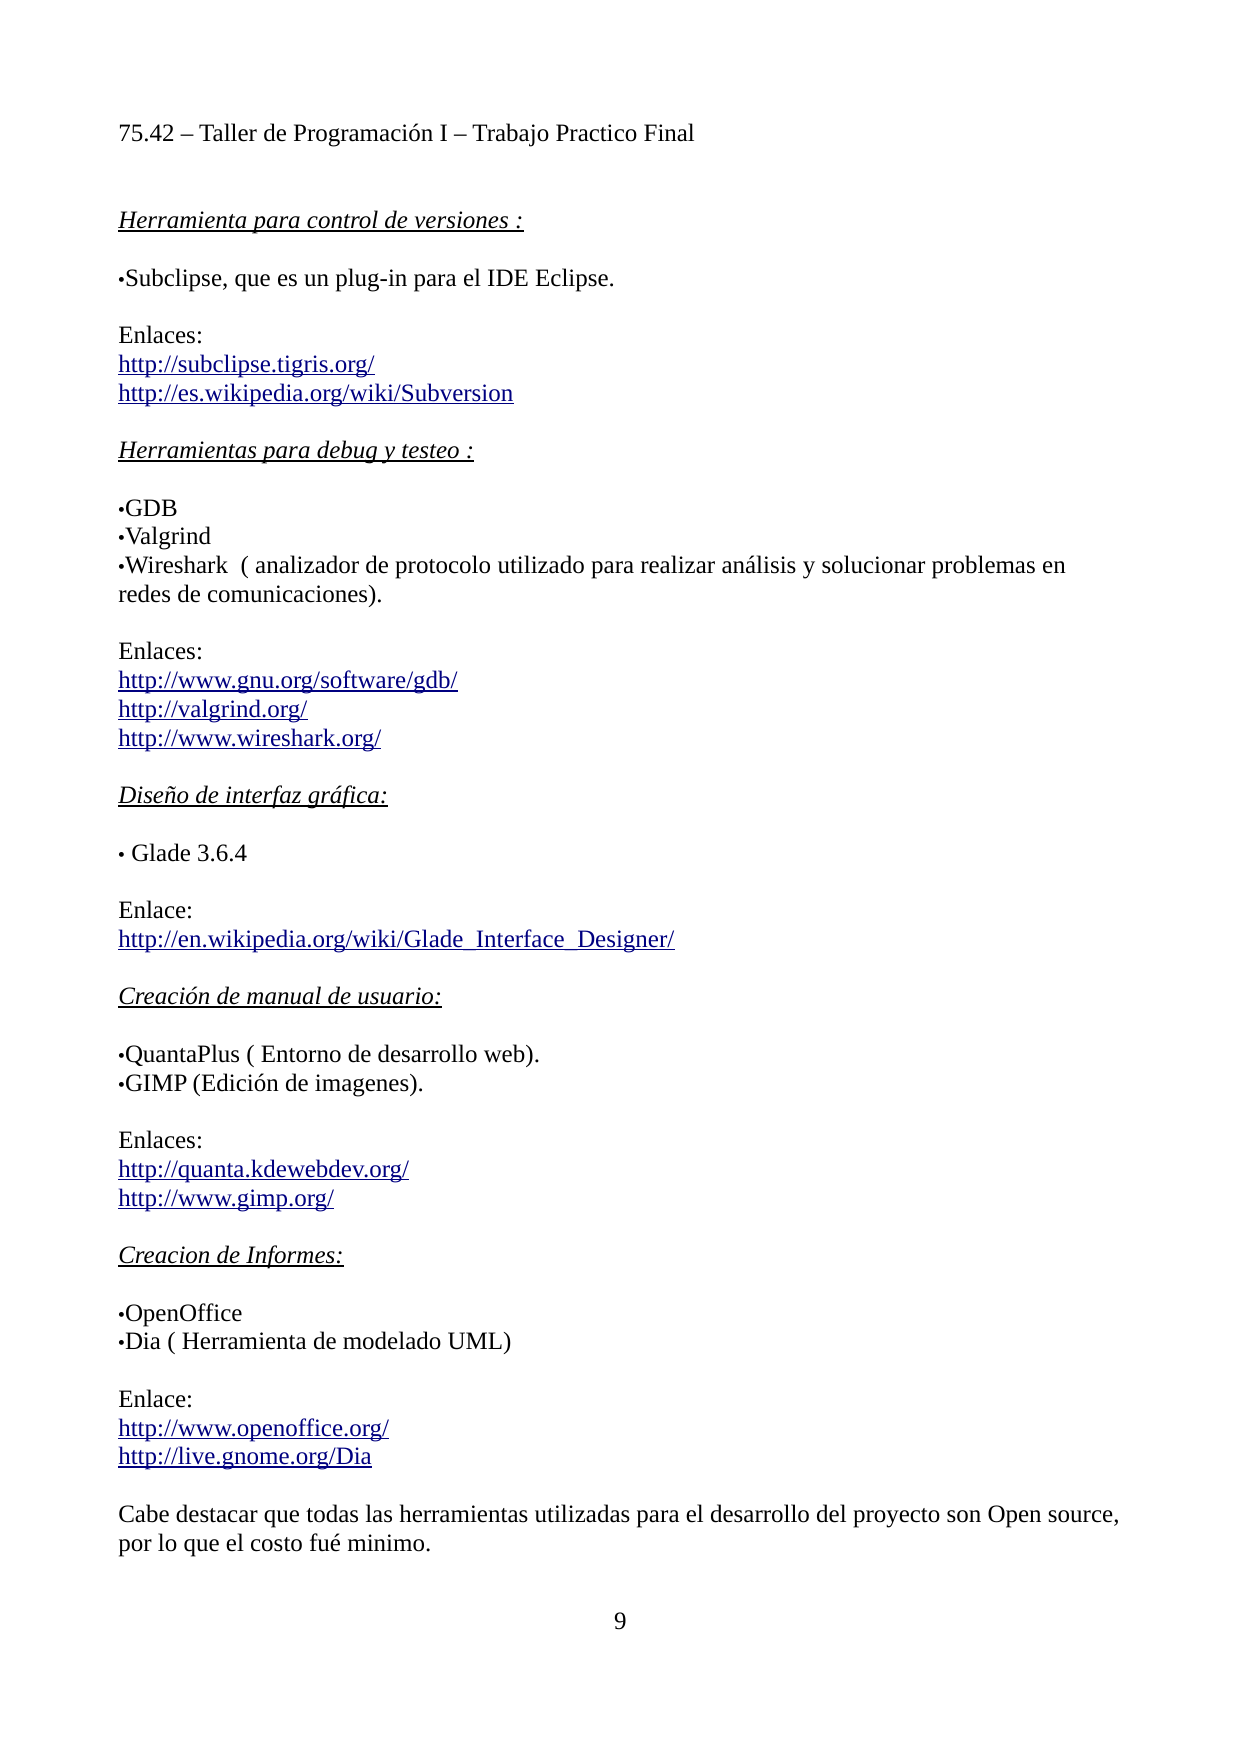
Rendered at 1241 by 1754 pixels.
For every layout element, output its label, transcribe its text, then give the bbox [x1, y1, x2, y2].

text Enlace: [118, 1384, 1122, 1413]
list Glade 3.6.4 [118, 838, 1122, 866]
list GDB [118, 493, 1122, 521]
text Enlaces: [118, 320, 1122, 349]
text http://en.wikipedia.org/wiki/Glade_Interface_Designer/ [118, 924, 1122, 953]
text Enlaces: [118, 636, 1122, 665]
text Creacion de Informes: [118, 1240, 1122, 1269]
text http://valgrind.org/ [118, 694, 1122, 723]
text Enlaces: [118, 1125, 1122, 1154]
list Subclipse, que es un plug-in para el IDE Eclipse. [118, 263, 1122, 291]
list GIMP (Edición de imagenes). [118, 1068, 1122, 1096]
list QuantaPlus ( Entorno de desarrollo web). [118, 1039, 1122, 1068]
text http://www.gnu.org/software/gdb/ [118, 665, 1122, 694]
text http://es.wikipedia.org/wiki/Subversion [118, 378, 1122, 406]
text Cabe destacar que todas las herramientas utilizadas para el desarrollo del proyecto son Open source, por lo que el costo fué minimo. [118, 1499, 1122, 1556]
list OpenOffice [118, 1298, 1122, 1326]
text http://www.openoffice.org/ [118, 1413, 1122, 1441]
list Dia ( Herramienta de modelado UML) [118, 1326, 1122, 1355]
text Creación de manual de usuario: [118, 981, 1122, 1010]
text http://www.wireshark.org/ [118, 723, 1122, 751]
text http://live.gnome.org/Dia [118, 1441, 1122, 1470]
list Valgrind [118, 521, 1122, 550]
text Herramienta para control de versiones : [118, 205, 1122, 234]
text http://subclipse.tigris.org/ [118, 349, 1122, 378]
text Herramientas para debug y testeo : [118, 435, 1122, 464]
text Enlace: [118, 895, 1122, 924]
text http://www.gimp.org/ [118, 1183, 1122, 1211]
text http://quanta.kdewebdev.org/ [118, 1154, 1122, 1183]
list Wireshark ( analizador de protocolo utilizado para realizar análisis y solucionar problemas en redes de comunicaciones). [118, 550, 1122, 608]
text Diseño de interfaz gráfica: [118, 780, 1122, 809]
